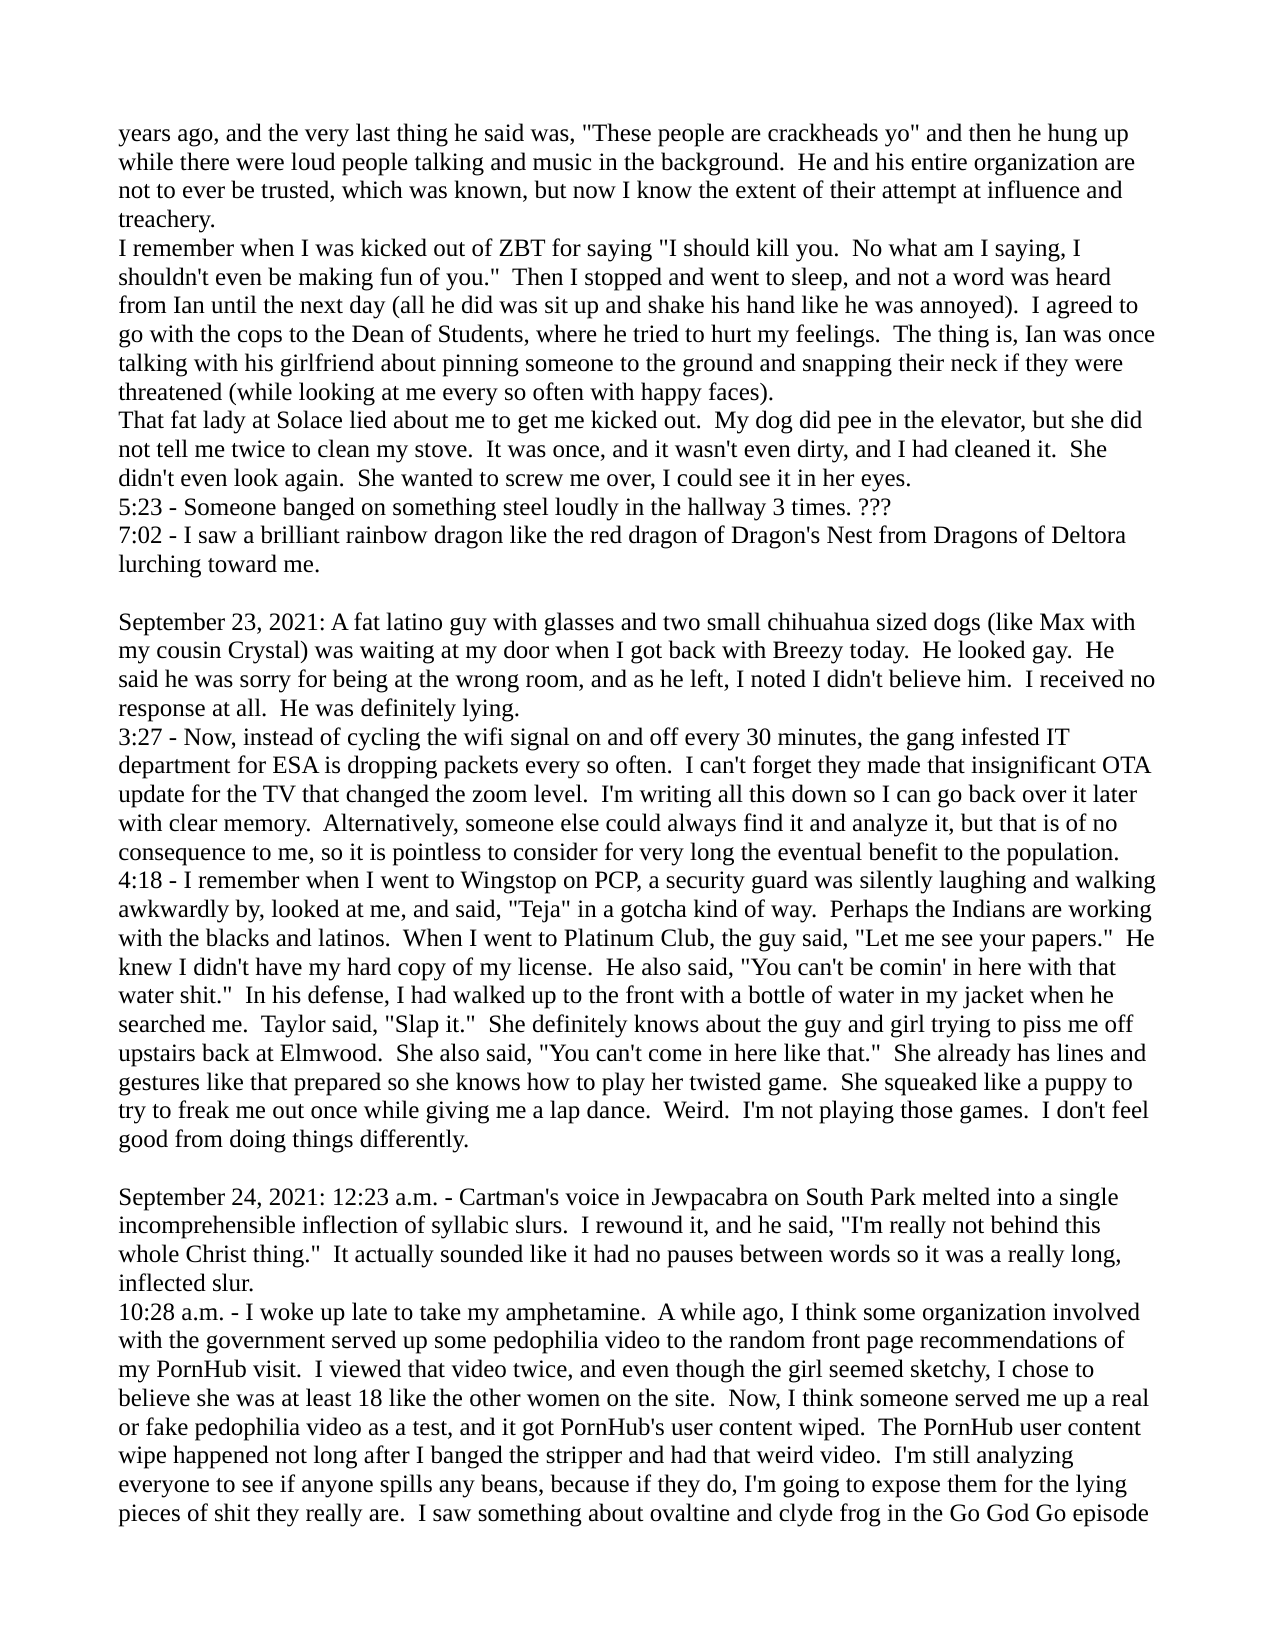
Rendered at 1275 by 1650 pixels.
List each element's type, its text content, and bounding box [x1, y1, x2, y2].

text years ago, and the very last thing he said was, "These people are crackheads yo" and then he hung up while there were loud people talking and music in the background. He and his entire organization are not to ever be trusted, which was known, but now I know the extent of their attempt at influence and treachery. [118, 118, 1157, 233]
text 3:27 - Now, instead of cycling the wifi signal on and off every 30 minutes, the gang infested IT department for ESA is dropping packets every so often. I can't forget they made that insignificant OTA update for the TV that changed the zoom level. I'm writing all this down so I can go back over it later with clear memory. Alternatively, someone else could always find it and analyze it, but that is of no consequence to me, so it is pointless to consider for very long the eventual benefit to the population. [118, 722, 1157, 866]
text 7:02 - I saw a brilliant rainbow dragon like the red dragon of Dragon's Nest from Dragons of Deltora lurching toward me. [118, 521, 1157, 578]
text That fat lady at Solace lied about me to get me kicked out. My dog did pee in the elevator, but she did not tell me twice to clean my stove. It was once, and it wasn't even dirty, and I had cleaned it. She didn't even look again. She wanted to screw me over, I could see it in her eyes. [118, 406, 1157, 492]
text 10:28 a.m. - I woke up late to take my amphetamine. A while ago, I think some organization involved with the government served up some pedophilia video to the random front page recommendations of my PornHub visit. I viewed that video twice, and even though the girl seemed sketchy, I chose to believe she was at least 18 like the other women on the site. Now, I think someone served me up a real or fake pedophilia video as a test, and it got PornHub's user content wiped. The PornHub user content wipe happened not long after I banged the stripper and had that weird video. I'm still analyzing everyone to see if anyone spills any beans, because if they do, I'm going to expose them for the lying pieces of shit they really are. I saw something about ovaltine and clyde frog in the Go God Go episode [118, 1297, 1157, 1527]
text September 23, 2021: A fat latino guy with glasses and two small chihuahua sized dogs (like Max with my cousin Crystal) was waiting at my door when I got back with Breezy today. He looked gay. He said he was sorry for being at the wrong room, and as he left, I noted I didn't believe him. I received no response at all. He was definitely lying. [118, 607, 1157, 722]
text 4:18 - I remember when I went to Wingstop on PCP, a security guard was silently laughing and walking awkwardly by, looked at me, and said, "Teja" in a gotcha kind of way. Perhaps the Indians are working with the blacks and latinos. When I went to Platinum Club, the guy said, "Let me see your papers." He knew I didn't have my hard copy of my license. He also said, "You can't be comin' in here with that water shit." In his defense, I had walked up to the front with a bottle of water in my jacket when he searched me. Taylor said, "Slap it." She definitely knows about the guy and girl trying to piss me off upstairs back at Elmwood. She also said, "You can't come in here like that." She already has lines and gestures like that prepared so she knows how to play her twisted game. She squeaked like a puppy to try to freak me out once while giving me a lap dance. Weird. I'm not playing those games. I don't feel good from doing things differently. [118, 866, 1157, 1153]
text I remember when I was kicked out of ZBT for saying "I should kill you. No what am I saying, I shouldn't even be making fun of you." Then I stopped and went to sleep, and not a word was heard from Ian until the next day (all he did was sit up and shake his hand like he was annoyed). I agreed to go with the cops to the Dean of Students, where he tried to hurt my feelings. The thing is, Ian was once talking with his girlfriend about pinning someone to the ground and snapping their neck if they were threatened (while looking at me every so often with happy faces). [118, 233, 1157, 406]
text 5:23 - Someone banged on something steel loudly in the hallway 3 times. ??? [118, 492, 1157, 521]
text September 24, 2021: 12:23 a.m. - Cartman's voice in Jewpacabra on South Park melted into a single incomprehensible inflection of syllabic slurs. I rewound it, and he said, "I'm really not behind this whole Christ thing." It actually sounded like it had no pauses between words so it was a really long, inflected slur. [118, 1182, 1157, 1297]
